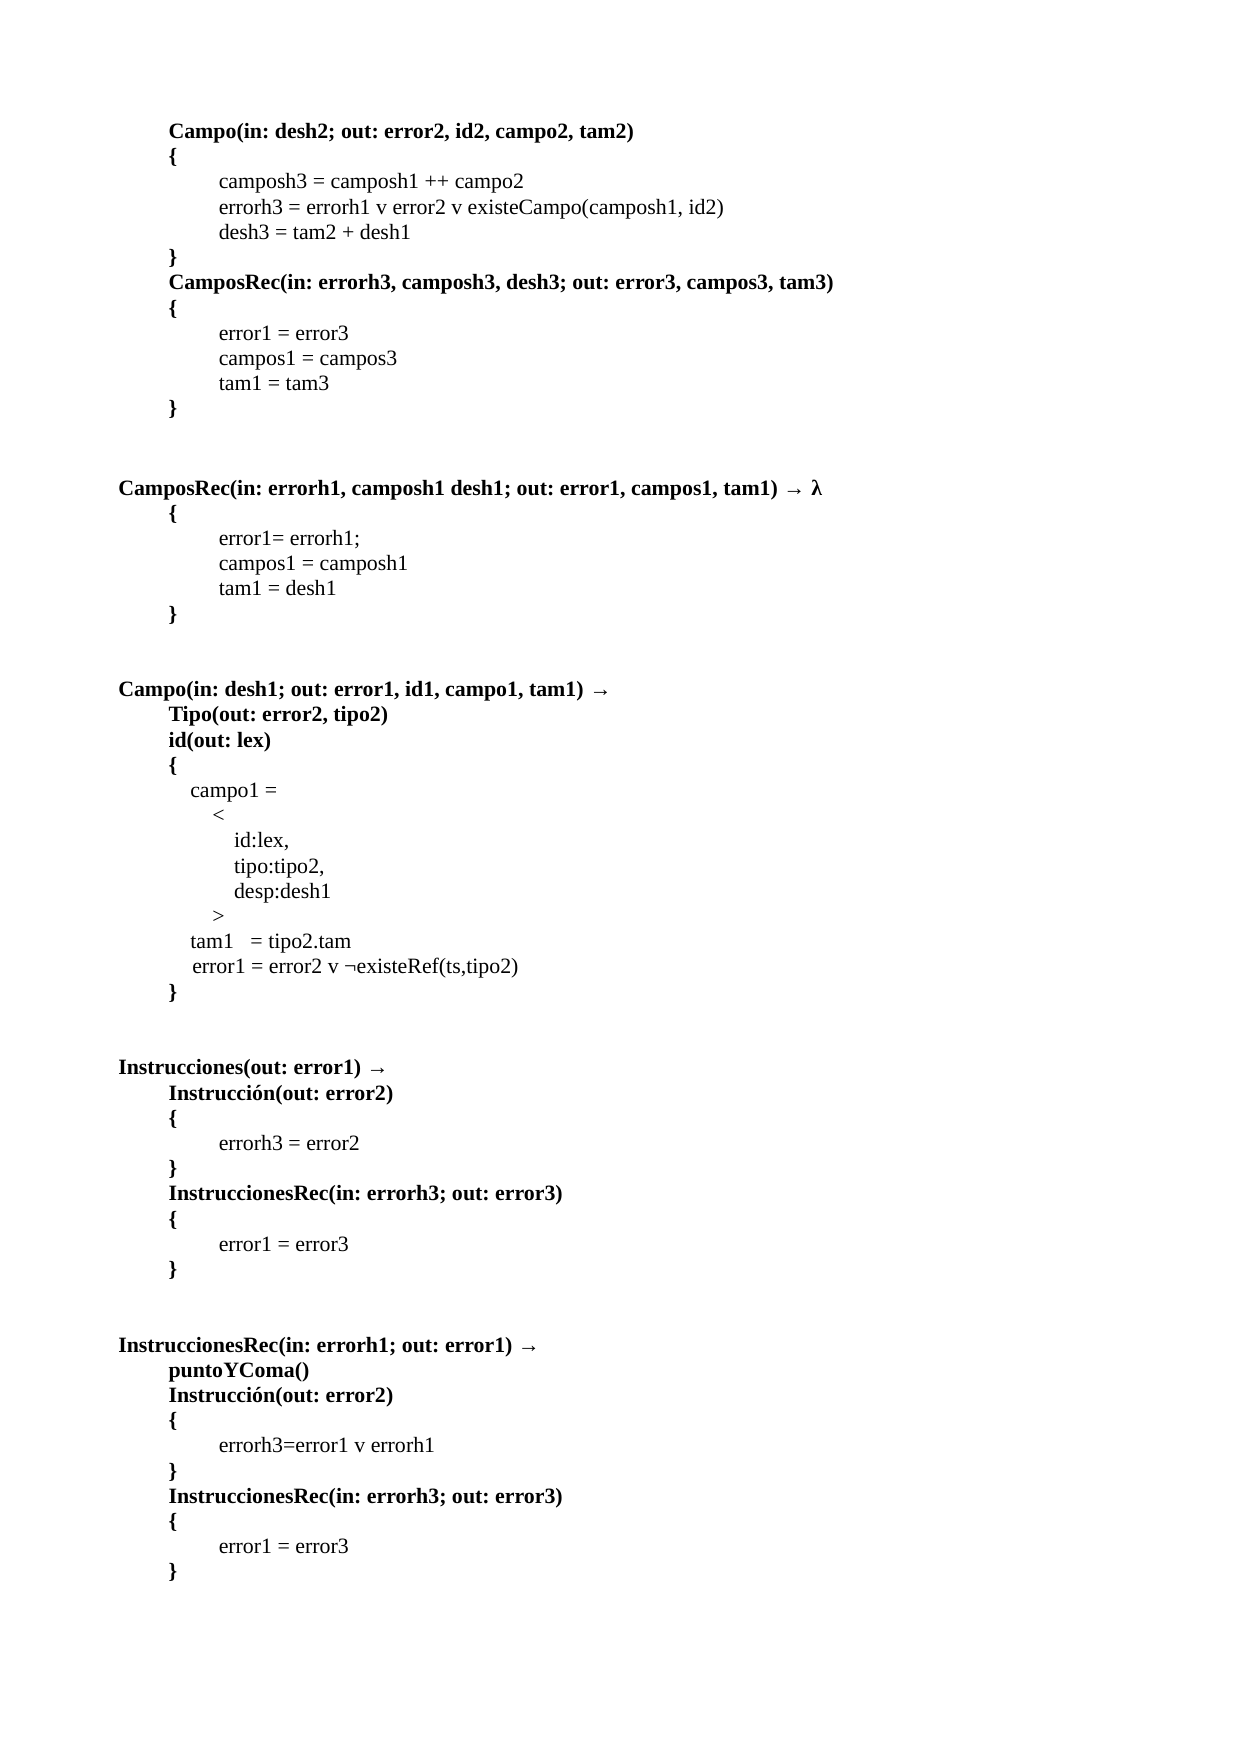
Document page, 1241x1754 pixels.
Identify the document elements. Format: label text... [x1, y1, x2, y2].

text Instrucción(out: error2) [168, 1382, 1122, 1407]
text campos1 = campos3 [168, 345, 1122, 370]
text error1= errorh1; [168, 525, 1122, 550]
text { [168, 1407, 1122, 1432]
text CamposRec(in: errorh3, camposh3, desh3; out: error3, campos3, tam3) [168, 269, 1122, 294]
text Tipo(out: error2, tipo2) [168, 701, 1122, 727]
text campo1 = [168, 777, 1122, 802]
text } [168, 979, 1122, 1004]
text campos1 = camposh1 [168, 550, 1122, 575]
text Campo(in: desh2; out: error2, id2, campo2, tam2) [168, 118, 1122, 143]
text error1 = error3 [168, 320, 1122, 345]
text tam1 = tam3 [168, 370, 1122, 395]
text { [168, 1105, 1122, 1130]
text desp:desh1 [168, 878, 1122, 903]
text } [168, 1558, 1122, 1584]
text CamposRec(in: errorh1, camposh1 desh1; out: error1, campos1, tam1) → λ [118, 474, 1122, 500]
text } [168, 1458, 1122, 1483]
text errorh3 = error2 [168, 1130, 1122, 1155]
text { [168, 1508, 1122, 1533]
text { [168, 294, 1122, 320]
text } [168, 395, 1122, 421]
text } [168, 601, 1122, 626]
text } [168, 1155, 1122, 1180]
text puntoYComa() [118, 1357, 1122, 1382]
text Instrucciones(out: error1) → [118, 1054, 1122, 1079]
text { [168, 752, 1122, 777]
text InstruccionesRec(in: errorh3; out: error3) [168, 1483, 1122, 1508]
text id(out: lex) [118, 727, 1122, 752]
text errorh3=error1 v errorh1 [168, 1432, 1122, 1458]
text desh3 = tam2 + desh1 [168, 219, 1122, 244]
text } [168, 244, 1122, 269]
text errorh3 = errorh1 v error2 v existeCampo(camposh1, id2) [168, 194, 1122, 219]
text { [168, 143, 1122, 168]
text id:lex, [168, 827, 1122, 853]
text InstruccionesRec(in: errorh3; out: error3) [168, 1180, 1122, 1206]
text } [168, 1256, 1122, 1281]
text Campo(in: desh1; out: error1, id1, campo1, tam1) → [118, 676, 1122, 701]
text tam1 = tipo2.tam [168, 928, 1122, 953]
text tipo:tipo2, [168, 853, 1122, 878]
text tam1 = desh1 [168, 575, 1122, 601]
text InstruccionesRec(in: errorh1; out: error1) → [118, 1332, 1122, 1357]
text error1 = error2 v ¬existeRef(ts,tipo2) [192, 953, 1122, 979]
text error1 = error3 [168, 1231, 1122, 1256]
text { [168, 500, 1122, 525]
text Instrucción(out: error2) [168, 1079, 1122, 1105]
text { [168, 1206, 1122, 1231]
text camposh3 = camposh1 ++ campo2 [168, 168, 1122, 194]
text error1 = error3 [168, 1533, 1122, 1558]
text < [168, 802, 1122, 827]
text > [168, 903, 1122, 928]
